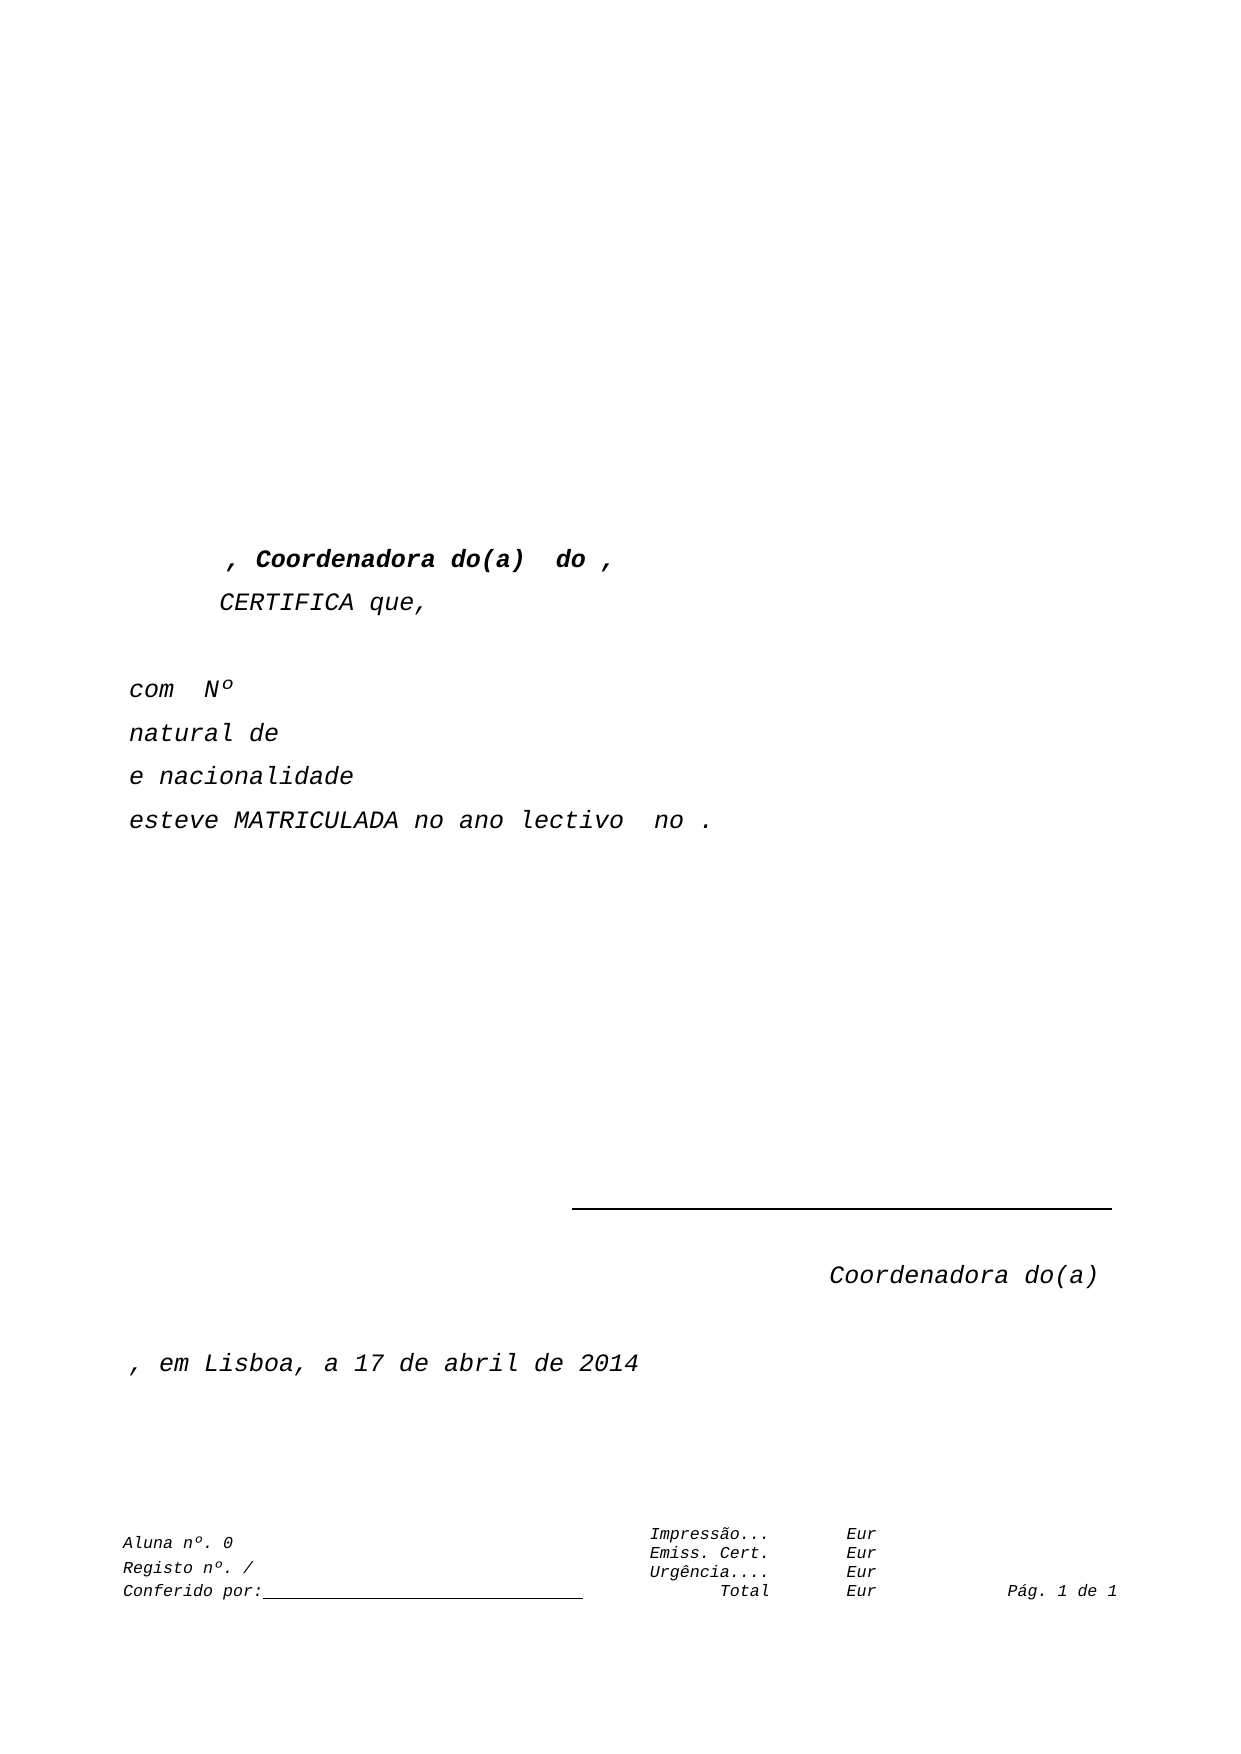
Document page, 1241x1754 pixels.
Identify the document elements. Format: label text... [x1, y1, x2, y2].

text , em Lisboa, a 17 de abril de 2014 [129, 1341, 1114, 1378]
text natural de [129, 711, 1114, 749]
text , Coordenadora do(a) do , [129, 537, 1114, 574]
text e nacionalidade [129, 755, 1114, 792]
text esteve MATRICULADA no ano lectivo no . [129, 798, 1114, 836]
text com Nº [129, 668, 1114, 705]
text CERTIFICA que, [129, 581, 1114, 618]
text Coordenadora do(a) [129, 1254, 1114, 1291]
